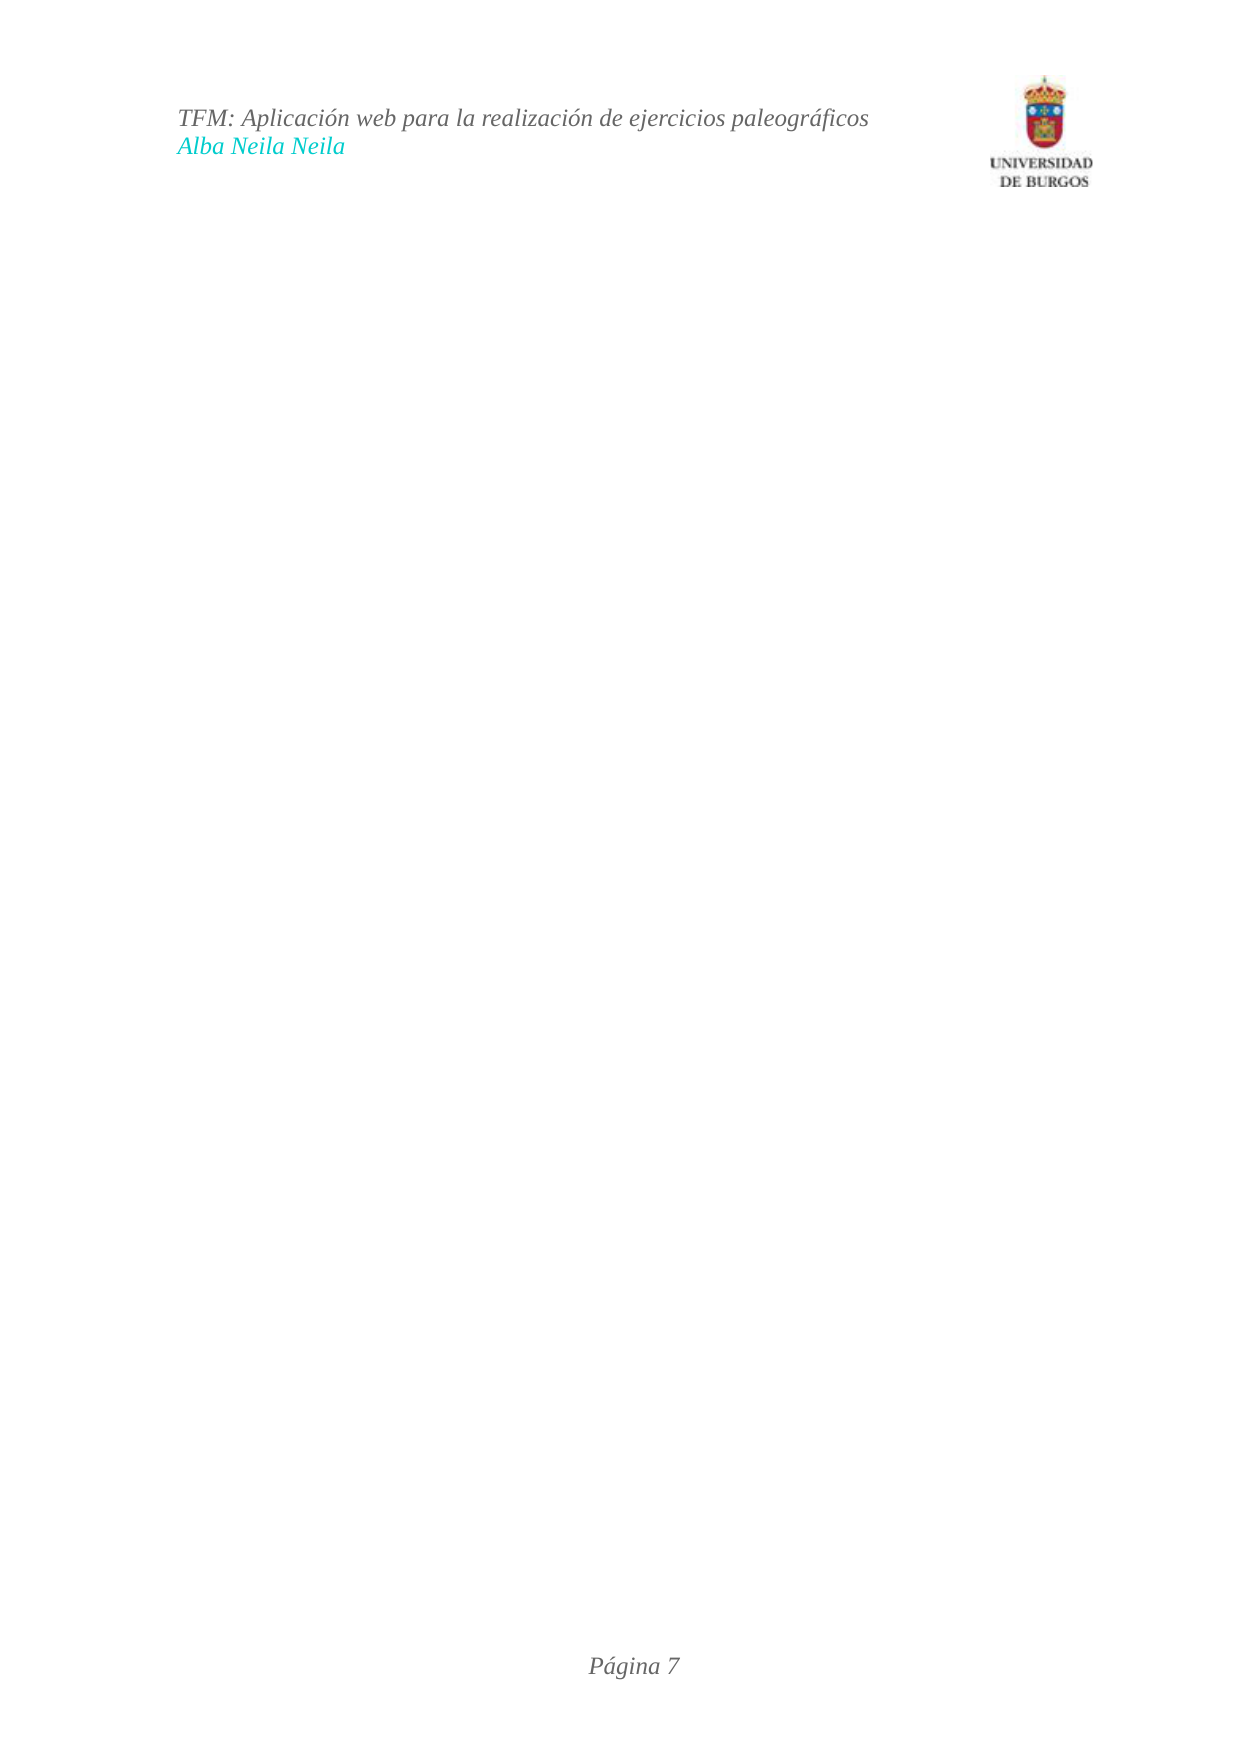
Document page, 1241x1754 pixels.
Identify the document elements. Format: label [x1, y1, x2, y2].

picture [990, 75, 1093, 187]
